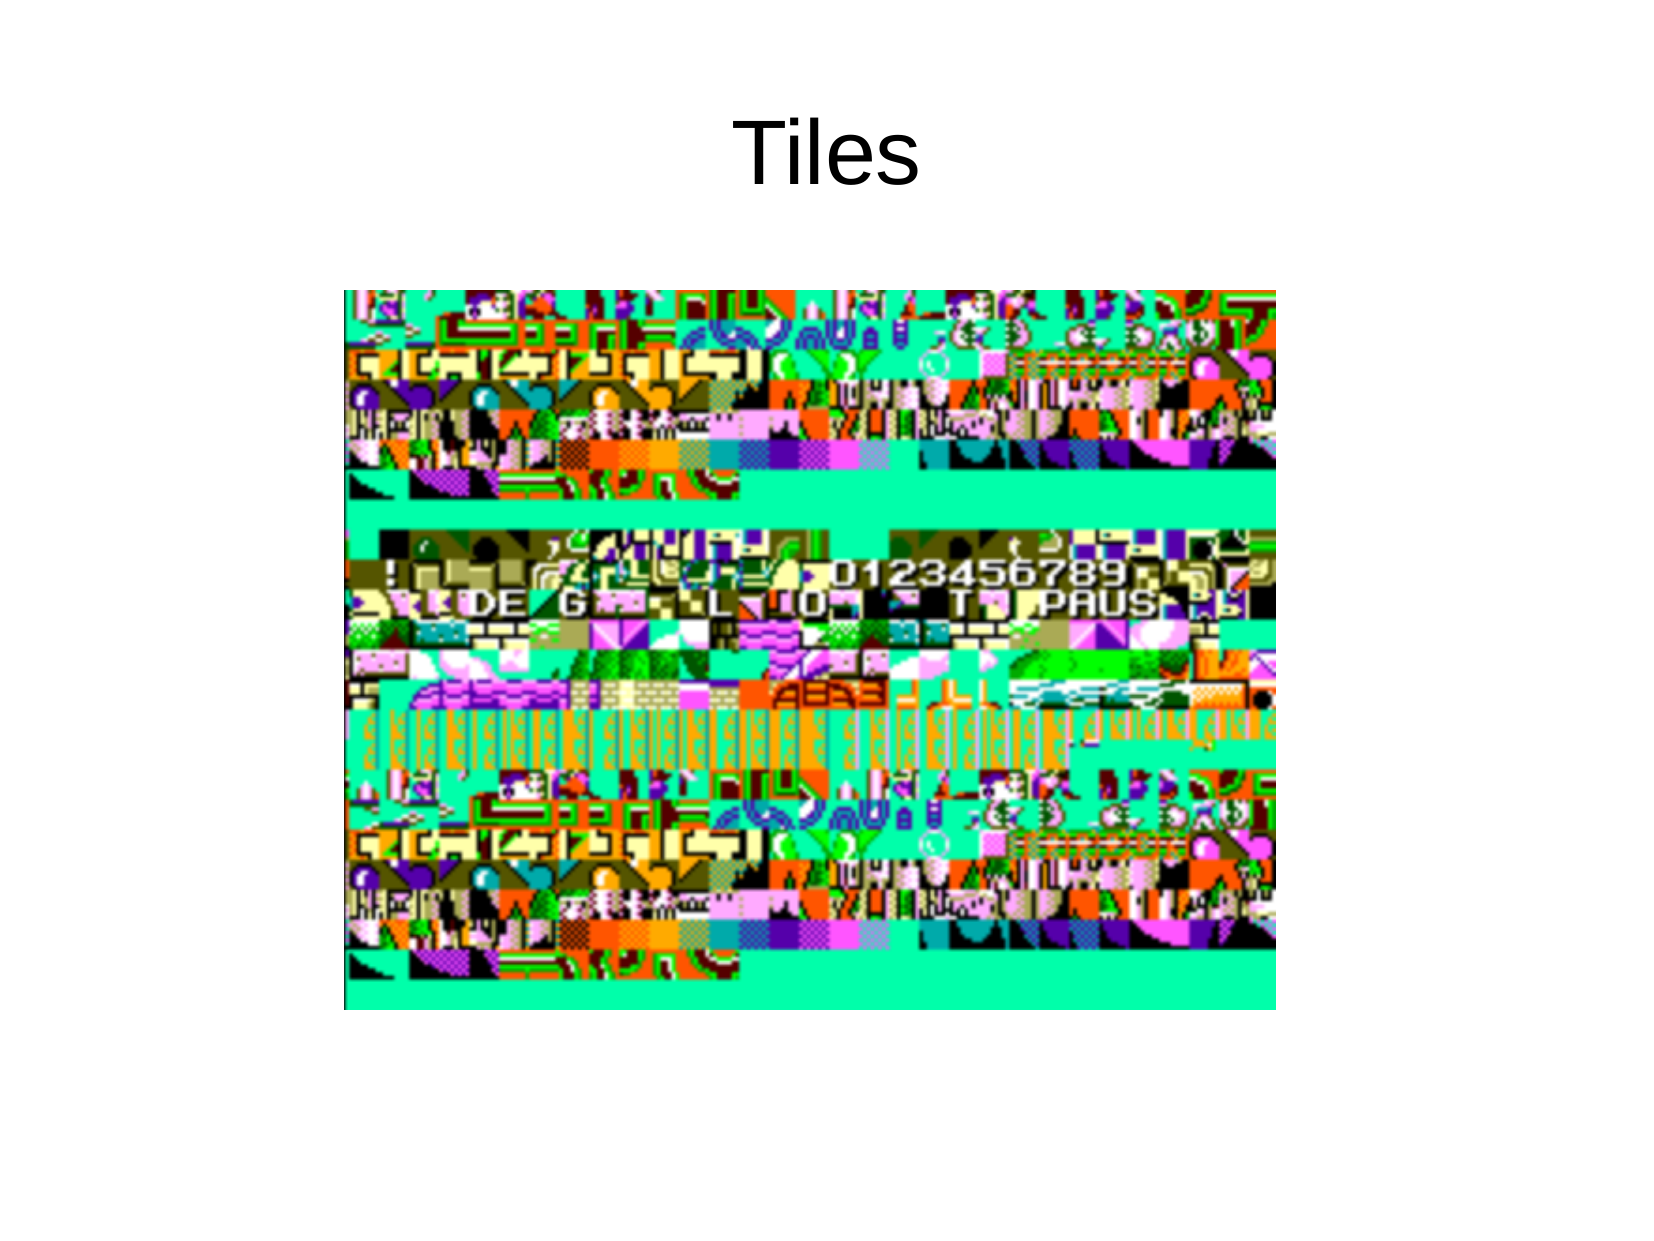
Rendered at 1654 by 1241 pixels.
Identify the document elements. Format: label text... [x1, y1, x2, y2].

picture [344, 290, 1276, 1010]
title Tiles [82, 49, 1571, 257]
